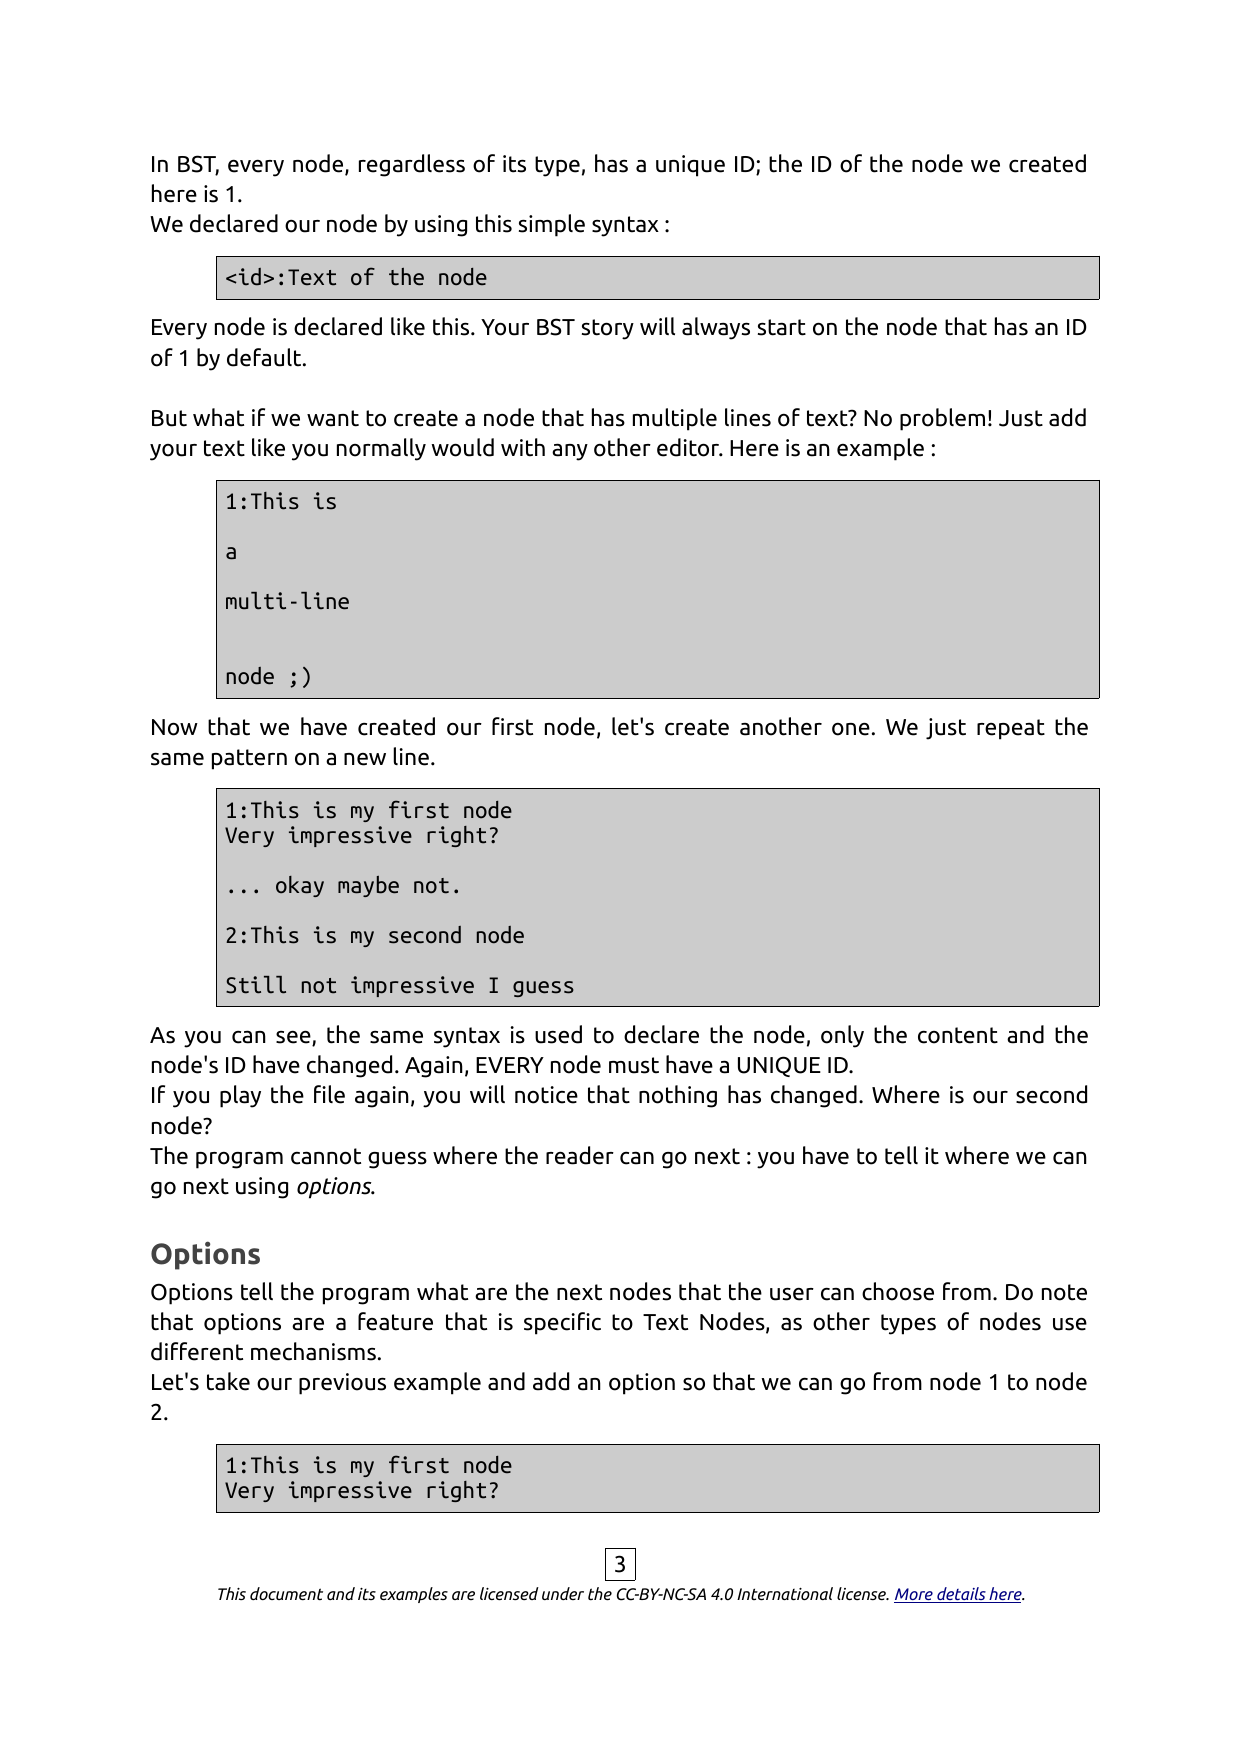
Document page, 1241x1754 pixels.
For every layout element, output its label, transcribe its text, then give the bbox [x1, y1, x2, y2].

text Options tell the program what are the next nodes that the user can choose from. Do note that options are a feature that is specific to Text Nodes, as other types of nodes use different mechanisms. [150, 1278, 1090, 1365]
text Still not impressive I guess [217, 963, 1099, 1006]
text We declared our node by using this simple syntax : [150, 210, 1090, 237]
text <id>:Text of the node [217, 257, 1099, 299]
text Very impressive right? [217, 813, 1099, 838]
text Let's take our previous example and add an option so that we can go from node 1 to node 2. [150, 1368, 1090, 1425]
text In BST, every node, regardless of its type, has a unique ID; the ID of the node we created here is 1. [150, 150, 1090, 207]
text 1:This is my first node [217, 789, 1099, 813]
text multi-line [217, 580, 1099, 605]
text But what if we want to create a node that has multiple lines of text? No problem! Just add your text like you normally would with any other editor. Here is an example : [150, 404, 1090, 461]
text Very impressive right? [217, 1469, 1099, 1512]
text ... okay maybe not. [217, 863, 1099, 888]
text The program cannot guess where the reader can go next : you have to tell it where we can go next using options. [150, 1142, 1090, 1199]
text 1:This is [217, 481, 1099, 505]
subtitle Options [150, 1236, 1090, 1269]
text a [217, 530, 1099, 555]
text As you can see, the same syntax is used to declare the node, only the content and the node's ID have changed. Again, EVERY node must have a UNIQUE ID. [150, 1021, 1090, 1078]
text Now that we have created our first node, let's create another one. We just repeat the same pattern on a new line. [150, 713, 1090, 769]
text 1:This is my first node [217, 1445, 1099, 1469]
text node ;) [217, 655, 1099, 698]
text 2:This is my second node [217, 913, 1099, 938]
text If you play the file again, you will notice that nothing has changed. Where is our second node? [150, 1082, 1090, 1138]
text Every node is declared like this. Your BST story will always start on the node that has an ID of 1 by default. [150, 314, 1090, 370]
